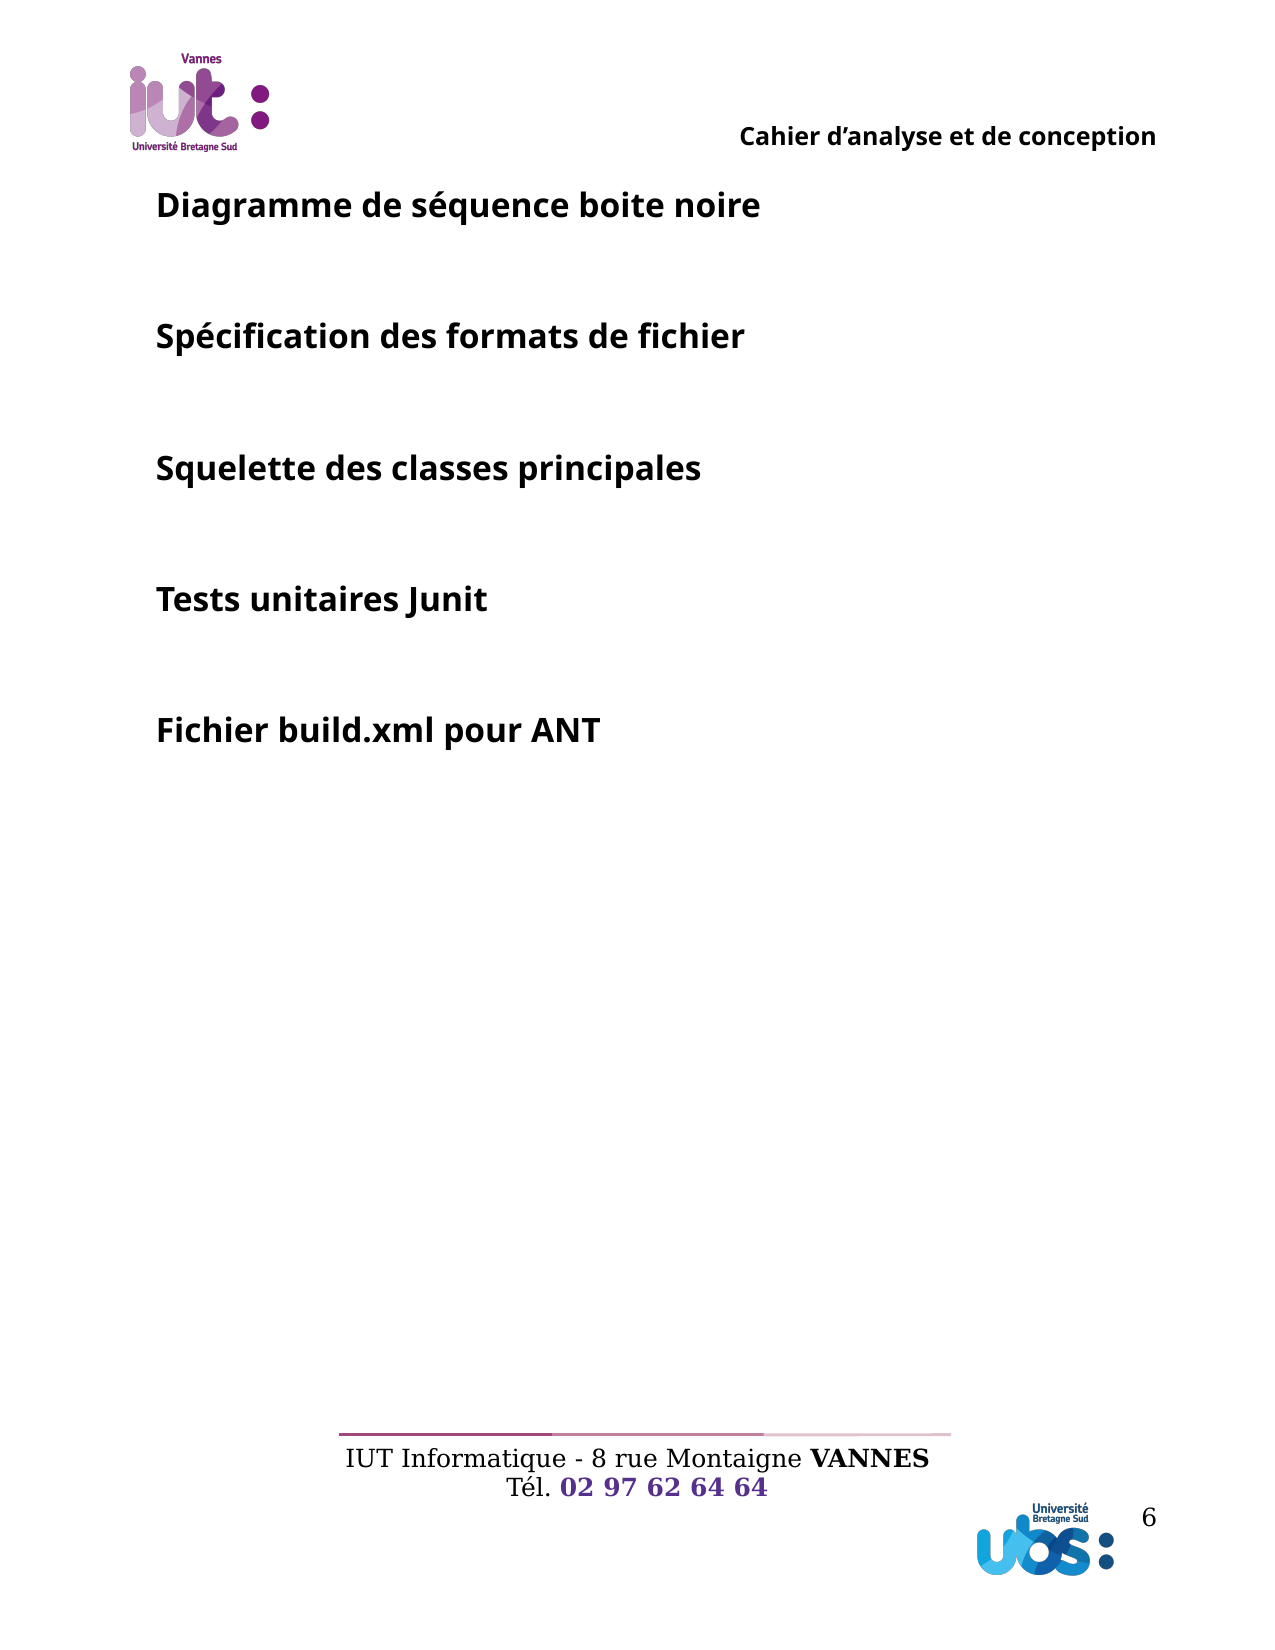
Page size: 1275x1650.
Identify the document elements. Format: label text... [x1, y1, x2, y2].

subtitle Spécification des formats de fichier [156, 313, 1157, 359]
picture [108, 34, 291, 172]
picture [969, 1493, 1122, 1585]
subtitle Diagramme de séquence boite noire [156, 182, 1157, 227]
subtitle Tests unitaires Junit [156, 576, 1157, 621]
subtitle Squelette des classes principales [156, 444, 1157, 490]
subtitle Fichier build.xml pour ANT [156, 707, 1157, 753]
